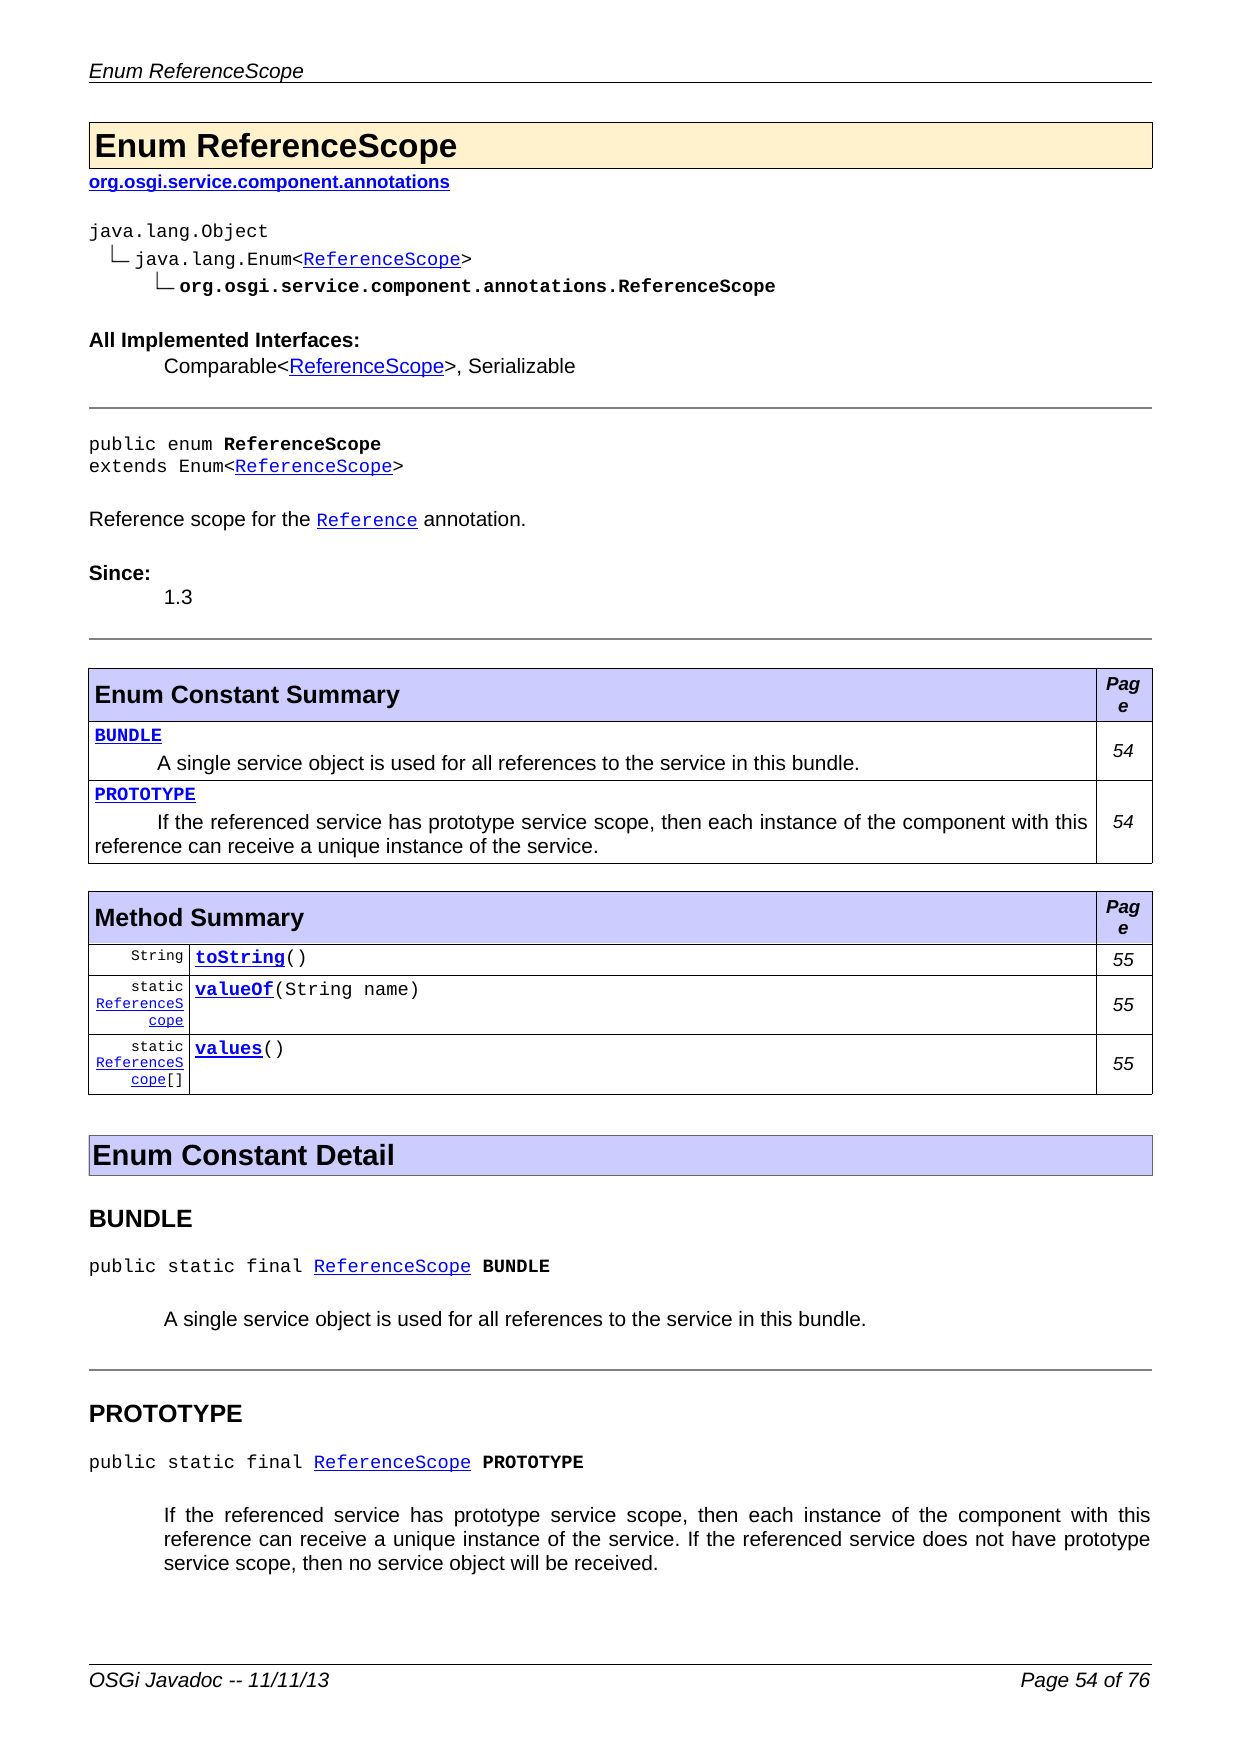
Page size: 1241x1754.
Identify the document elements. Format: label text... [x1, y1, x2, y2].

table_header Method Summary [89, 892, 1096, 943]
text org.osgi.service.component.annotations.ReferenceScope [88, 271, 1152, 298]
text Since: [88, 561, 1152, 585]
subtitle Enum ReferenceScope [90, 123, 1152, 168]
table_cell toString() [190, 945, 1096, 975]
table_cell values() [190, 1035, 1096, 1093]
table_header Page [1097, 669, 1152, 721]
text org.osgi.service.component.annotations [88, 171, 1152, 193]
subtitle Enum Constant Detail [90, 1136, 1152, 1175]
text public static final ReferenceScope PROTOTYPE [88, 1452, 1152, 1474]
table_cell [1097, 945, 1152, 975]
table_cell [1097, 722, 1152, 780]
table_header Page [1097, 892, 1152, 943]
text java.lang.Object [88, 222, 1152, 243]
table_cell static ReferenceScope[] [89, 1035, 189, 1093]
text extends Enum<ReferenceScope> [88, 456, 1152, 478]
table_cell String [89, 945, 189, 975]
table_cell [1097, 781, 1152, 863]
table_cell static ReferenceScope [89, 976, 189, 1034]
subtitle BUNDLE [88, 1204, 1152, 1233]
table_cell PROTOTYPE If the referenced service has prototype service scope, then each instance of the component with this reference can receive a unique instance of the service. [89, 781, 1096, 863]
table_cell [1097, 1035, 1152, 1093]
text A single service object is used for all references to the service in this bundle. [163, 1307, 1152, 1331]
text java.lang.Enum<ReferenceScope> [88, 243, 1152, 271]
table_cell BUNDLE A single service object is used for all references to the service in this bundle. [89, 722, 1096, 780]
table_cell [1097, 976, 1152, 1034]
picture [111, 243, 135, 266]
picture [156, 270, 180, 293]
subtitle All Implemented Interfaces: [88, 327, 1152, 351]
text If the referenced service has prototype service scope, then each instance of the component with this reference can receive a unique instance of the service. If the referenced service does not have prototype service scope, then no service object will be received. [163, 1503, 1152, 1575]
subtitle PROTOTYPE [88, 1399, 1152, 1428]
text Reference scope for the Reference annotation. [88, 507, 1152, 532]
text public static final ReferenceScope BUNDLE [88, 1257, 1152, 1278]
table_cell valueOf(String name) [190, 976, 1096, 1034]
text public enum ReferenceScope [88, 435, 1152, 456]
table_header Enum Constant Summary [89, 669, 1096, 721]
text Comparable<ReferenceScope>, Serializable [163, 354, 1152, 378]
text 1.3 [163, 585, 1152, 609]
